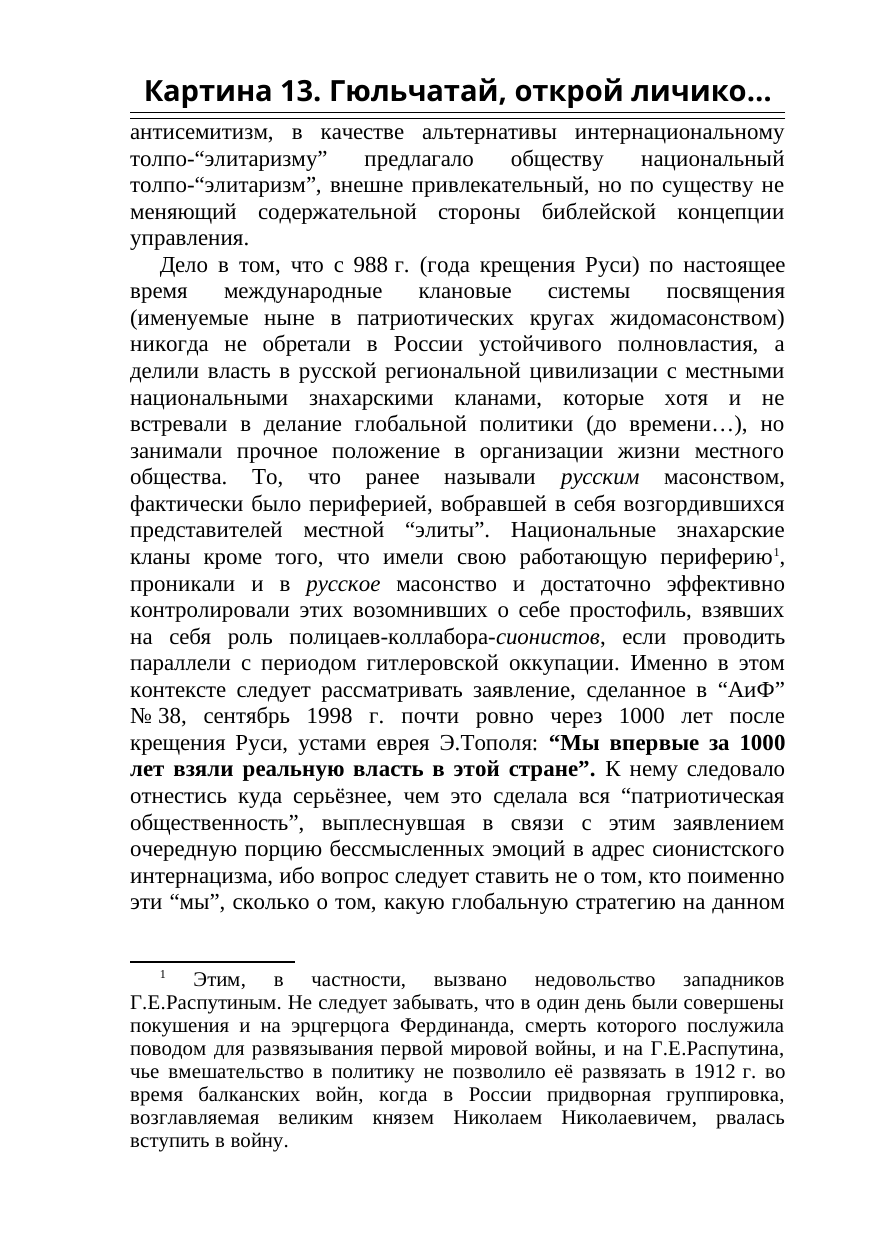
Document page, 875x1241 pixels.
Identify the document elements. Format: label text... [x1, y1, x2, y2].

text антисемитизм, в качестве альтернативы интернациональному толпо-“элитаризму” предлагало обществу национальный толпо-“элитаризм”, внешне привлекательный, но по существу не меняющий содержательной стороны библейской концепции управления. [130, 119, 785, 251]
text Этим, в частности, вызвано недовольство западников Г.Е.Распутиным. Не следует забывать, что в один день были совершены покушения и на эрцгерцога Фердинанда, смерть которого послужила поводом для развязывания первой мировой войны, и на Г.Е.Распутина, чье вмешательство в политику не позволило её развязать в 1912 г. во время балканских войн, когда в России придворная группировка, возглавляемая великим князем Николаем Николаевичем, рвалась вступить в войну. [130, 968, 785, 1152]
text Дело в том, что с 988 г. (года крещения Руси) по настоящее время международные клановые системы посвящения (именуемые ныне в патриотических кругах жидомасонством) никогда не обретали в России устойчивого полновластия, а делили власть в русской региональной цивилизации с местными национальными знахарскими кланами, которые хотя и не встревали в делание глобальной политики (до времени…), но занимали прочное положение в организации жизни местного общества. То, что ранее называли русским масонством, фактически было периферией, вобравшей в себя возгордившихся представителей местной “элиты”. Национальные знахарские кланы кроме того, что имели свою работающую периферию, проникали и в русское масонство и достаточно эффективно контролировали этих возомнивших о себе простофиль, взявших на себя роль полицаев-коллабора-­сио­нистов, если проводить параллели с периодом гитлеровской оккупации. Именно в этом контексте следует рассматривать заявление, сделанное в “АиФ” № 38, сентябрь 1998 г. почти ровно через 1000 лет после крещения Руси, устами еврея Э.Тополя: “Мы впервые за 1000 лет взяли реальную власть в этой стране”. К нему следовало отнестись куда серьёзнее, чем это сделала вся “патриотическая общественность”, выплеснувшая в связи с этим заявлением очередную порцию бессмысленных эмоций в адрес сионистского интернацизма, ибо вопрос следует ставить не о том, кто поименно эти “мы”, сколько о том, какую глобальную стратегию на данном [130, 251, 785, 915]
